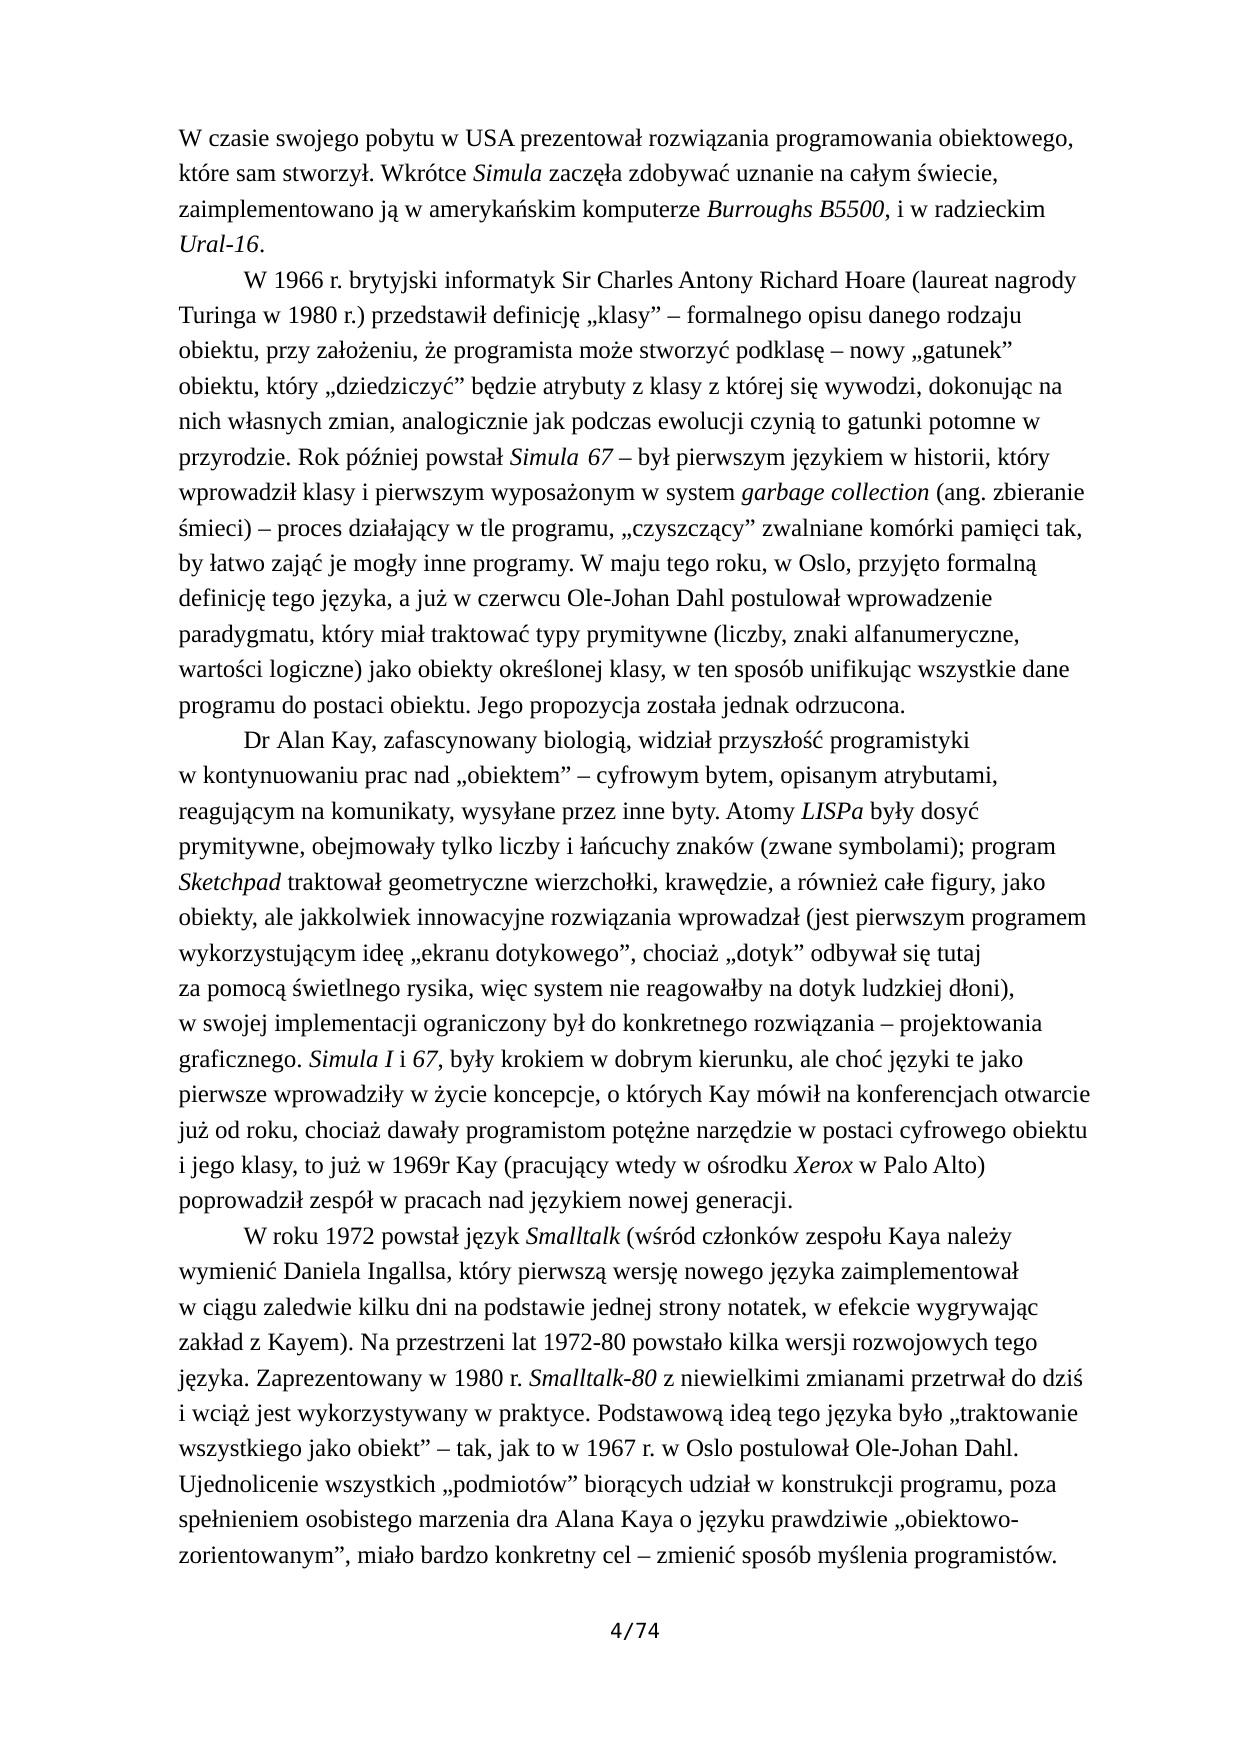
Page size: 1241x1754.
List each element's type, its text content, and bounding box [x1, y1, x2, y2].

text W roku 1972 powstał język Smalltalk (wśród członków zespołu Kaya należy wymienić Daniela Ingallsa, który pierwszą wersję nowego języka zaimplementował w ciągu zaledwie kilku dni na podstawie jednej strony notatek, w efekcie wygrywając zakład z Kayem). Na przestrzeni lat 1972-80 powstało kilka wersji rozwojowych tego języka. Zaprezentowany w 1980 r. Smalltalk-80 z niewielkimi zmianami przetrwał do dziś i wciąż jest wykorzystywany w praktyce. Podstawową ideą tego języka było „traktowanie wszystkiego jako obiekt” – tak, jak to w 1967 r. w Oslo postulował Ole-Johan Dahl. Ujednolicenie wszystkich „podmiotów” biorących udział w konstrukcji programu, poza spełnieniem osobistego marzenia dra Alana Kaya o języku prawdziwie „obiektowo-zorientowanym”, miało bardzo konkretny cel – zmienić sposób myślenia programistów. [178, 1216, 1093, 1570]
text W 1966 r. brytyjski informatyk Sir Charles Antony Richard Hoare (laureat nagrody Turinga w 1980 r.) przedstawił definicję „klasy” – formalnego opisu danego rodzaju obiektu, przy założeniu, że programista może stworzyć podklasę – nowy „gatunek” obiektu, który „dziedziczyć” będzie atrybuty z klasy z której się wywodzi, dokonując na nich własnych zmian, analogicznie jak podczas ewolucji czynią to gatunki potomne w przyrodzie. Rok później powstał Simula 67 – był pierwszym językiem w historii, który wprowadził klasy i pierwszym wyposażonym w system garbage collection (ang. zbieranie śmieci) – proces działający w tle programu, „czyszczący” zwalniane komórki pamięci tak, by łatwo zająć je mogły inne programy. W maju tego roku, w Oslo, przyjęto formalną definicję tego języka, a już w czerwcu Ole-Johan Dahl postulował wprowadzenie paradygmatu, który miał traktować typy prymitywne (liczby, znaki alfanumeryczne, wartości logiczne) jako obiekty określonej klasy, w ten sposób unifikując wszystkie dane programu do postaci obiektu. Jego propozycja została jednak odrzucona. [178, 260, 1093, 720]
text W czasie swojego pobytu w USA prezentował rozwiązania programowania obiektowego, które sam stworzył. Wkrótce Simula zaczęła zdobywać uznanie na całym świecie, zaimplementowano ją w amerykańskim komputerze Burroughs B5500, i w radzieckim Ural-16. [178, 118, 1093, 260]
text Dr Alan Kay, zafascynowany biologią, widział przyszłość programistyki w kontynuowaniu prac nad „obiektem” – cyfrowym bytem, opisanym atrybutami, reagującym na komunikaty, wysyłane przez inne byty. Atomy LISPa były dosyć prymitywne, obejmowały tylko liczby i łańcuchy znaków (zwane symbolami); program Sketchpad traktował geometryczne wierzchołki, krawędzie, a również całe figury, jako obiekty, ale jakkolwiek innowacyjne rozwiązania wprowadzał (jest pierwszym programem wykorzystującym ideę „ekranu dotykowego”, chociaż „dotyk” odbywał się tutaj za pomocą świetlnego rysika, więc system nie reagowałby na dotyk ludzkiej dłoni), w swojej implementacji ograniczony był do konkretnego rozwiązania – projektowania graficznego. Simula I i 67, były krokiem w dobrym kierunku, ale choć języki te jako pierwsze wprowadziły w życie koncepcje, o których Kay mówił na konferencjach otwarcie już od roku, chociaż dawały programistom potężne narzędzie w postaci cyfrowego obiektu i jego klasy, to już w 1969r Kay (pracujący wtedy w ośrodku Xerox w Palo Alto) poprowadził zespół w pracach nad językiem nowej generacji. [178, 720, 1093, 1216]
